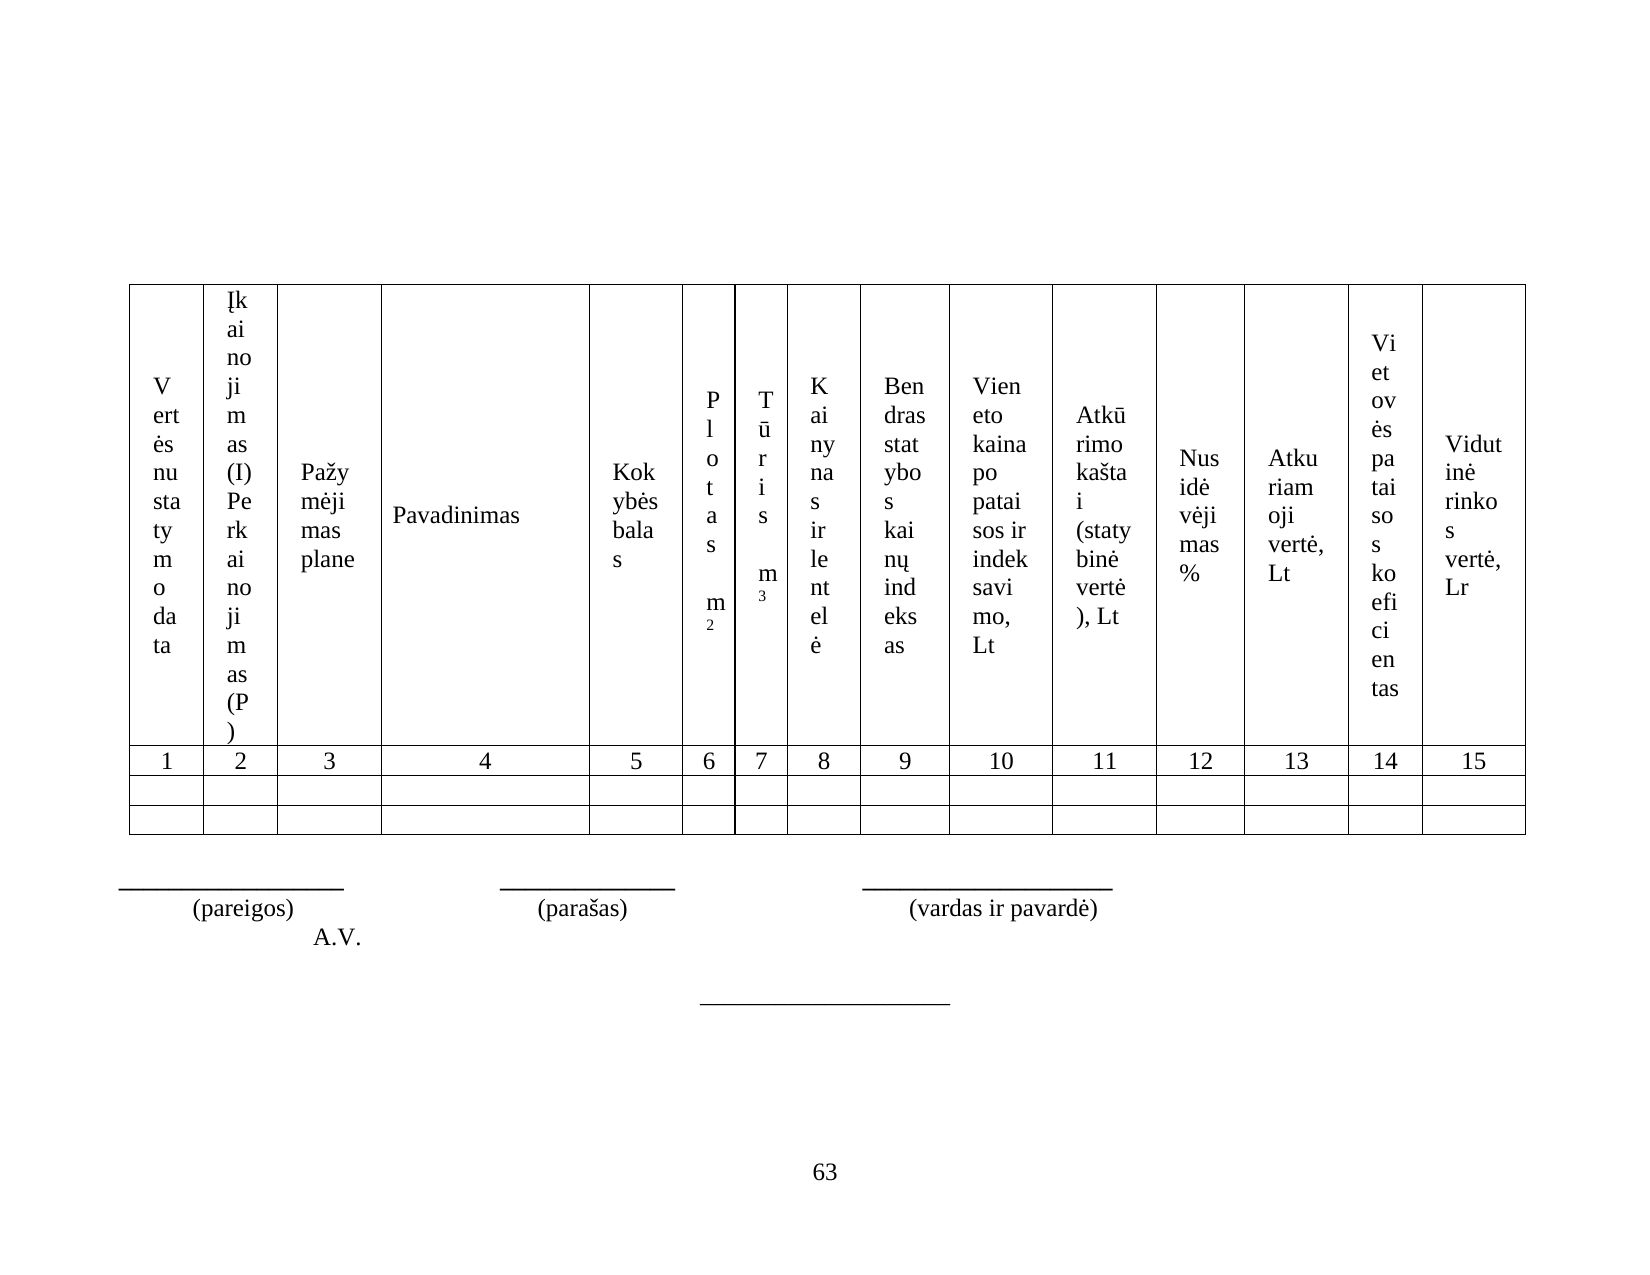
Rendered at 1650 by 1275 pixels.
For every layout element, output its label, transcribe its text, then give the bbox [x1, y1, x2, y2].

table_cell 1 [130, 746, 203, 775]
table_header Vietovės pataisos koeficientas [1349, 285, 1422, 745]
table_cell [788, 776, 860, 804]
table_header Atkuriamoji vertė, Lt [1245, 285, 1348, 745]
table_cell [130, 776, 203, 804]
table_cell [590, 776, 682, 804]
table_cell [1245, 806, 1348, 834]
table_cell [788, 806, 860, 834]
table_cell 6 [683, 746, 734, 775]
table_cell 3 [278, 746, 381, 775]
table_cell [1245, 776, 1348, 804]
table_cell [204, 806, 277, 834]
table_cell [736, 776, 787, 804]
table_cell 13 [1245, 746, 1348, 775]
table_cell 8 [788, 746, 860, 775]
table_cell [950, 776, 1052, 804]
table_cell [382, 776, 589, 804]
table_cell [1157, 806, 1244, 834]
table_cell 2 [204, 746, 277, 775]
table_cell 4 [382, 746, 589, 775]
table_cell 14 [1349, 746, 1422, 775]
table_header Vieneto kaina po pataisos ir indeksavimo, Lt [950, 285, 1052, 745]
table_header Tūris m3 [736, 285, 787, 745]
table_cell [1349, 776, 1422, 804]
text (pareigos) (parašas) (vardas ir pavardė) [118, 893, 1531, 922]
table_cell [861, 806, 949, 834]
text ____________________ [118, 979, 1531, 1008]
table_cell [1423, 806, 1525, 834]
table_cell [1423, 776, 1525, 804]
table_header Bendras statybos kainų indeksas [861, 285, 949, 745]
text __________________ ______________ ____________________ [118, 864, 1531, 893]
table_cell [590, 806, 682, 834]
table_header Pažymėjimas plane [278, 285, 381, 745]
table_cell [1349, 806, 1422, 834]
table_cell 12 [1157, 746, 1244, 775]
table_cell [1053, 776, 1156, 804]
table_header Vertės nustatymo data [130, 285, 203, 745]
table_cell [278, 776, 381, 804]
table_header Pavadinimas [382, 285, 589, 745]
table_header Plotas m2 [683, 285, 734, 745]
table_cell [861, 776, 949, 804]
table_header Nusidėvėjimas % [1157, 285, 1244, 745]
table_cell [278, 806, 381, 834]
table_cell [683, 806, 734, 834]
table_cell [382, 806, 589, 834]
table_cell [130, 806, 203, 834]
table_header Kokybės balas [590, 285, 682, 745]
table_cell [204, 776, 277, 804]
table_cell [950, 806, 1052, 834]
table_cell 11 [1053, 746, 1156, 775]
text A.V. [118, 922, 1531, 950]
table_header Įkainojimas (I) Perkainojimas (P) [204, 285, 277, 745]
table_cell 7 [736, 746, 787, 775]
table_header Atkūrimo kaštai (statybinė vertė), Lt [1053, 285, 1156, 745]
table_cell 15 [1423, 746, 1525, 775]
table_cell [683, 776, 734, 804]
table_header Vidutinė rinkos vertė, Lr [1423, 285, 1525, 745]
table_cell 10 [950, 746, 1052, 775]
table_cell [736, 806, 787, 834]
table_cell [1053, 806, 1156, 834]
table_cell 5 [590, 746, 682, 775]
table_cell 9 [861, 746, 949, 775]
table_cell [1157, 776, 1244, 804]
table_header Kainynas ir lentelė [788, 285, 860, 745]
